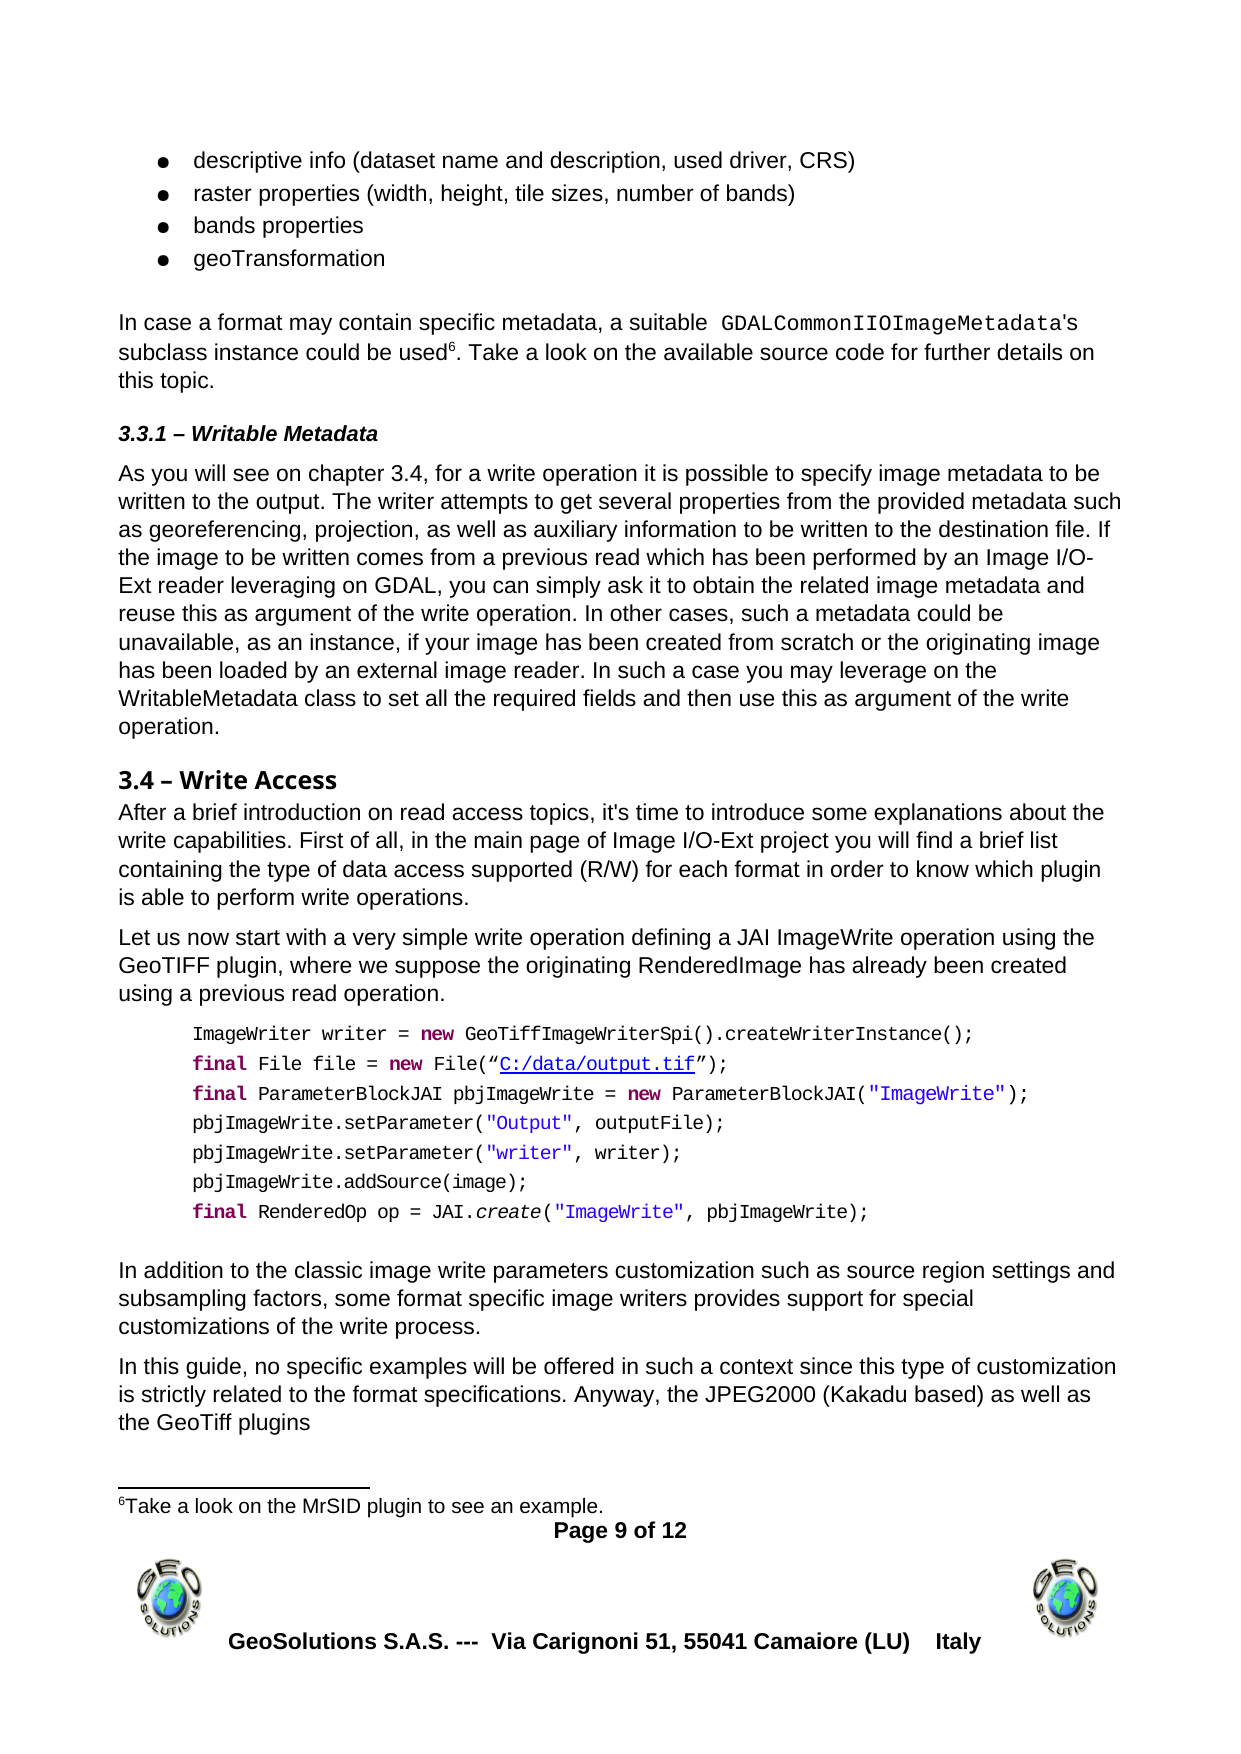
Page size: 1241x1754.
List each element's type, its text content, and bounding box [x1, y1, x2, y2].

text Let us now start with a very simple write operation defining a JAI ImageWrite operation using the GeoTIFF plugin, where we suppose the originating RenderedImage has already been created using a previous read operation. [118, 924, 1122, 1007]
list bands properties [156, 213, 1122, 239]
text final File file = new File(“C:/data/output.tif”); [118, 1051, 1122, 1075]
text final RenderedOp op = JAI.create("ImageWrite", pbjImageWrite); [118, 1199, 1122, 1223]
subtitle 3.4 – Write Access [118, 763, 1122, 797]
text ImageWriter writer = new GeoTiffImageWriterSpi().createWriterInstance(); [118, 1022, 1122, 1046]
text After a brief introduction on read access topics, it's time to introduce some explanations about the write capabilities. First of all, in the main page of Image I/O-Ext project you will find a brief list containing the type of data access supported (R/W) for each format in order to know which plugin is able to perform write operations. [118, 800, 1122, 910]
list raster properties (width, height, tile sizes, number of bands) [156, 180, 1122, 207]
picture [1030, 1552, 1101, 1641]
text pbjImageWrite.setParameter("Output", outputFile); [118, 1111, 1122, 1134]
text In addition to the classic image write parameters customization such as source region settings and subsampling factors, some format specific image writers provides support for special customizations of the write process. [118, 1257, 1122, 1339]
list descriptive info (dataset name and description, used driver, CRS) [156, 148, 1122, 174]
text Take a look on the MrSID plugin to see an example. [118, 1494, 1122, 1518]
text As you will see on chapter 3.4, for a write operation it is possible to specify image metadata to be written to the output. The writer attempts to get several properties from the provided metadata such as georeferencing, projection, as well as auxiliary information to be written to the destination file. If the image to be written comes from a previous read which has been performed by an Image I/O-Ext reader leveraging on GDAL, you can simply ask it to obtain the related image metadata and reuse this as argument of the write operation. In other cases, such a metadata could be unavailable, as an instance, if your image has been created from scratch or the originating image has been loaded by an external image reader. In such a case you may leverage on the WritableMetadata class to set all the required fields and then use this as argument of the write operation. [118, 461, 1122, 739]
text final ParameterBlockJAI pbjImageWrite = new ParameterBlockJAI("ImageWrite"); [118, 1081, 1122, 1105]
subtitle 3.3.1 – Writable Metadata [118, 421, 1122, 446]
text pbjImageWrite.setParameter("writer", writer); [118, 1140, 1122, 1164]
list geoTransformation [156, 245, 1122, 272]
text In case a format may contain specific metadata, a suitable GDALCommonIIOImageMetadata's subclass instance could be used. Take a look on the available source code for further details on this topic. [118, 310, 1122, 394]
text In this guide, no specific examples will be offered in such a context since this type of customization is strictly related to the format specifications. Anyway, the JPEG2000 (Kakadu based) as well as the GeoTiff plugins [118, 1353, 1122, 1435]
text pbjImageWrite.addSource(image); [118, 1170, 1122, 1193]
picture [134, 1552, 205, 1641]
